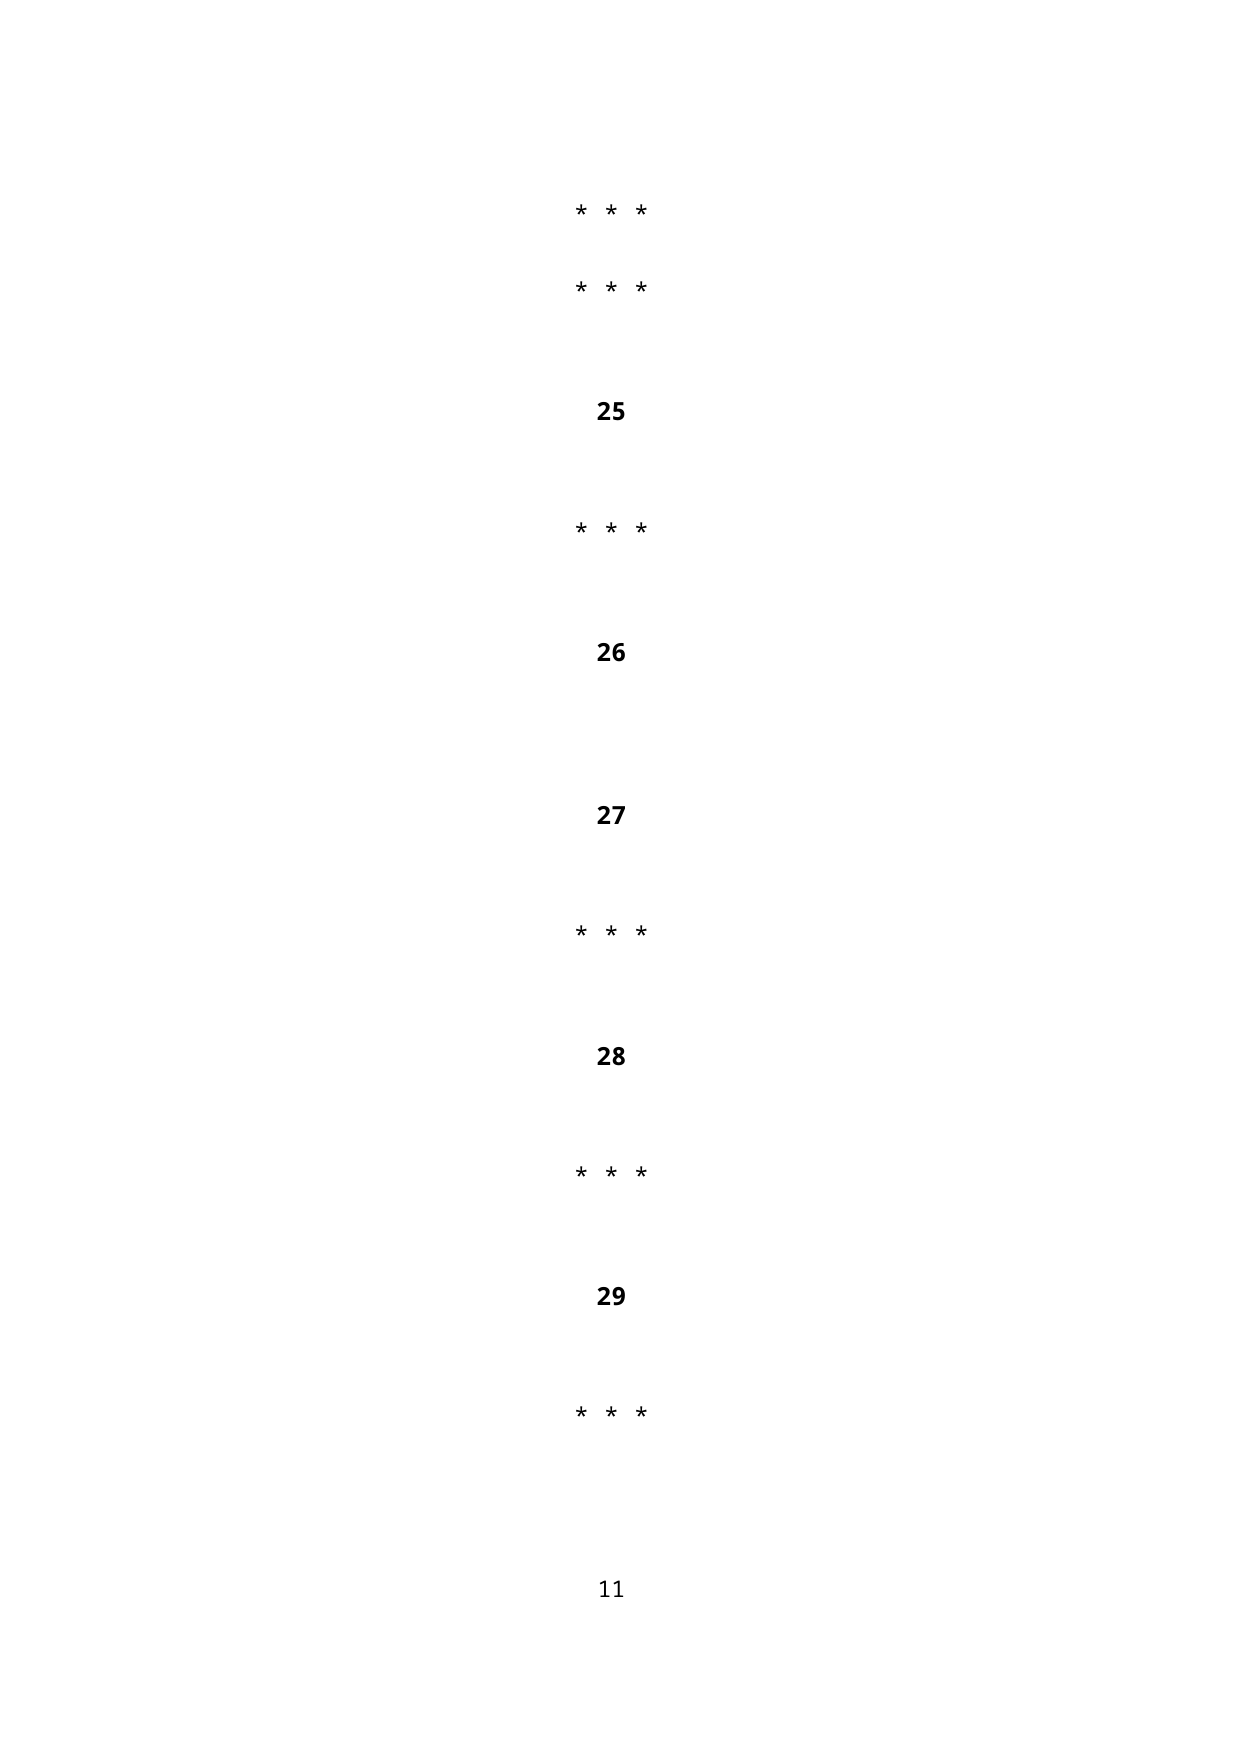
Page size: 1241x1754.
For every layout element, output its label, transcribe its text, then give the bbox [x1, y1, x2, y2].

subtitle 26 [159, 627, 1063, 670]
subtitle 25 [159, 386, 1063, 429]
subtitle 29 [159, 1271, 1063, 1314]
subtitle * * * [159, 189, 1063, 232]
subtitle 28 [159, 1030, 1063, 1073]
subtitle * * * [159, 506, 1063, 549]
subtitle * * * [159, 266, 1063, 309]
subtitle * * * [159, 1391, 1063, 1434]
subtitle * * * [159, 910, 1063, 953]
subtitle * * * [159, 1151, 1063, 1194]
subtitle 27 [159, 790, 1063, 833]
